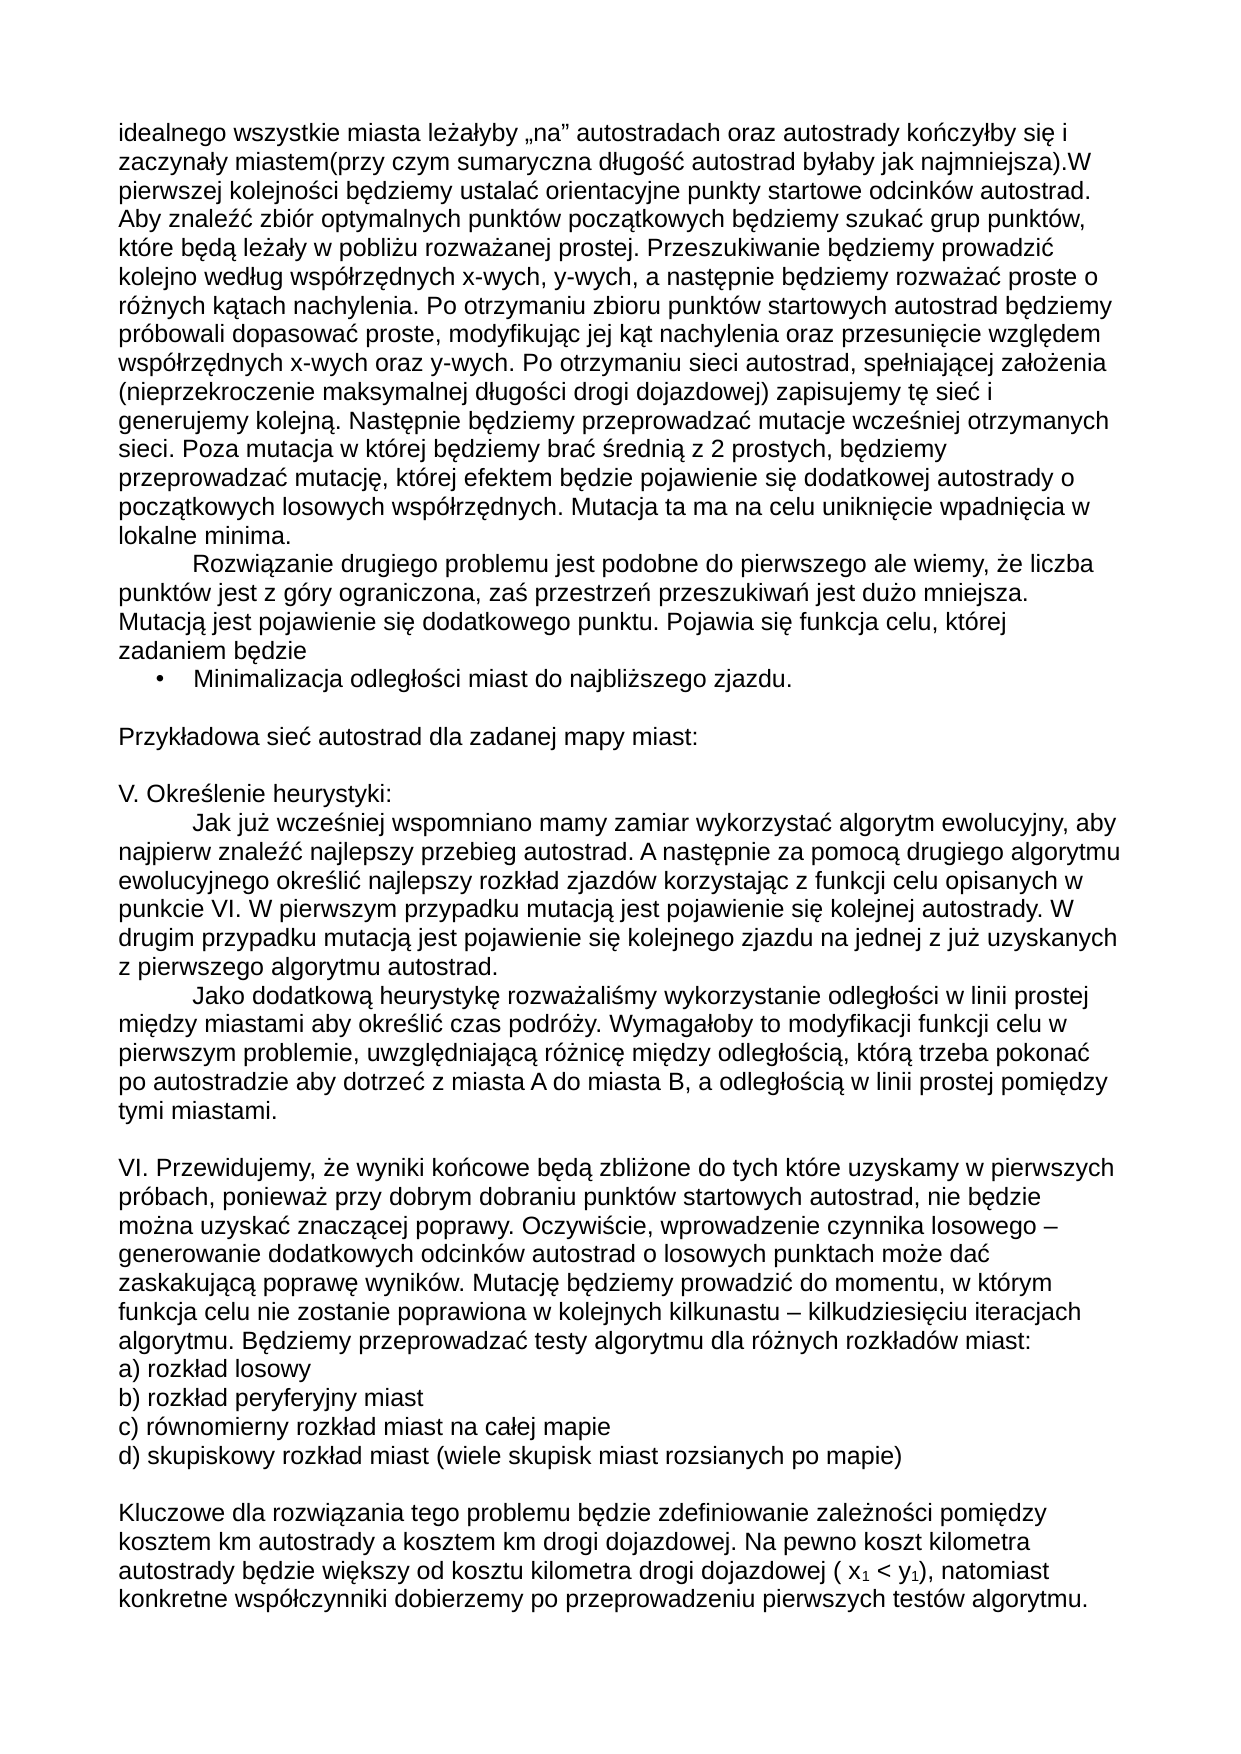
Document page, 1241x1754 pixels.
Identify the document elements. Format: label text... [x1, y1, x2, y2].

text d) skupiskowy rozkład miast (wiele skupisk miast rozsianych po mapie) [118, 1441, 1122, 1469]
text Jak już wcześniej wspomniano mamy zamiar wykorzystać algorytm ewolucyjny, aby najpierw znaleźć najlepszy przebieg autostrad. A następnie za pomocą drugiego algorytmu ewolucyjnego określić najlepszy rozkład zjazdów korzystając z funkcji celu opisanych w punkcie VI. W pierwszym przypadku mutacją jest pojawienie się kolejnej autostrady. W drugim przypadku mutacją jest pojawienie się kolejnego zjazdu na jednej z już uzyskanych z pierwszego algorytmu autostrad. [118, 808, 1122, 981]
text Jako dodatkową heurystykę rozważaliśmy wykorzystanie odległości w linii prostej między miastami aby określić czas podróży. Wymagałoby to modyfikacji funkcji celu w pierwszym problemie, uwzględniającą różnicę między odległością, którą trzeba pokonać po autostradzie aby dotrzeć z miasta A do miasta B, a odległością w linii prostej pomiędzy tymi miastami. [118, 981, 1122, 1124]
text b) rozkład peryferyjny miast [118, 1383, 1122, 1412]
list Minimalizacja odległości miast do najbliższego zjazdu. [156, 664, 1122, 693]
text VI. Przewidujemy, że wyniki końcowe będą zbliżone do tych które uzyskamy w pierwszych próbach, ponieważ przy dobrym dobraniu punktów startowych autostrad, nie będzie można uzyskać znaczącej poprawy. Oczywiście, wprowadzenie czynnika losowego – generowanie dodatkowych odcinków autostrad o losowych punktach może dać zaskakującą poprawę wyników. Mutację będziemy prowadzić do momentu, w którym funkcja celu nie zostanie poprawiona w kolejnych kilkunastu – kilkudziesięciu iteracjach algorytmu. Będziemy przeprowadzać testy algorytmu dla różnych rozkładów miast: [118, 1153, 1122, 1354]
text Przykładowa sieć autostrad dla zadanej mapy miast: [118, 722, 1122, 751]
text Kluczowe dla rozwiązania tego problemu będzie zdefiniowanie zależności pomiędzy kosztem km autostrady a kosztem km drogi dojazdowej. Na pewno koszt kilometra autostrady będzie większy od kosztu kilometra drogi dojazdowej ( x1 < y1), natomiast konkretne współczynniki dobierzemy po przeprowadzeniu pierwszych testów algorytmu. [118, 1498, 1122, 1613]
text idealnego wszystkie miasta leżałyby „na” autostradach oraz autostrady kończyłby się i zaczynały miastem(przy czym sumaryczna długość autostrad byłaby jak najmniejsza).W pierwszej kolejności będziemy ustalać orientacyjne punkty startowe odcinków autostrad. Aby znaleźć zbiór optymalnych punktów początkowych będziemy szukać grup punktów, które będą leżały w pobliżu rozważanej prostej. Przeszukiwanie będziemy prowadzić kolejno według współrzędnych x-wych, y-wych, a następnie będziemy rozważać proste o różnych kątach nachylenia. Po otrzymaniu zbioru punktów startowych autostrad będziemy próbowali dopasować proste, modyfikując jej kąt nachylenia oraz przesunięcie względem współrzędnych x-wych oraz y-wych. Po otrzymaniu sieci autostrad, spełniającej założenia (nieprzekroczenie maksymalnej długości drogi dojazdowej) zapisujemy tę sieć i generujemy kolejną. Następnie będziemy przeprowadzać mutacje wcześniej otrzymanych sieci. Poza mutacja w której będziemy brać średnią z 2 prostych, będziemy przeprowadzać mutację, której efektem będzie pojawienie się dodatkowej autostrady o początkowych losowych współrzędnych. Mutacja ta ma na celu uniknięcie wpadnięcia w lokalne minima. [118, 118, 1122, 549]
text c) równomierny rozkład miast na całej mapie [118, 1412, 1122, 1441]
text V. Określenie heurystyki: [118, 779, 1122, 808]
text a) rozkład losowy [118, 1354, 1122, 1383]
text Rozwiązanie drugiego problemu jest podobne do pierwszego ale wiemy, że liczba punktów jest z góry ograniczona, zaś przestrzeń przeszukiwań jest dużo mniejsza. Mutacją jest pojawienie się dodatkowego punktu. Pojawia się funkcja celu, której zadaniem będzie [118, 549, 1122, 664]
